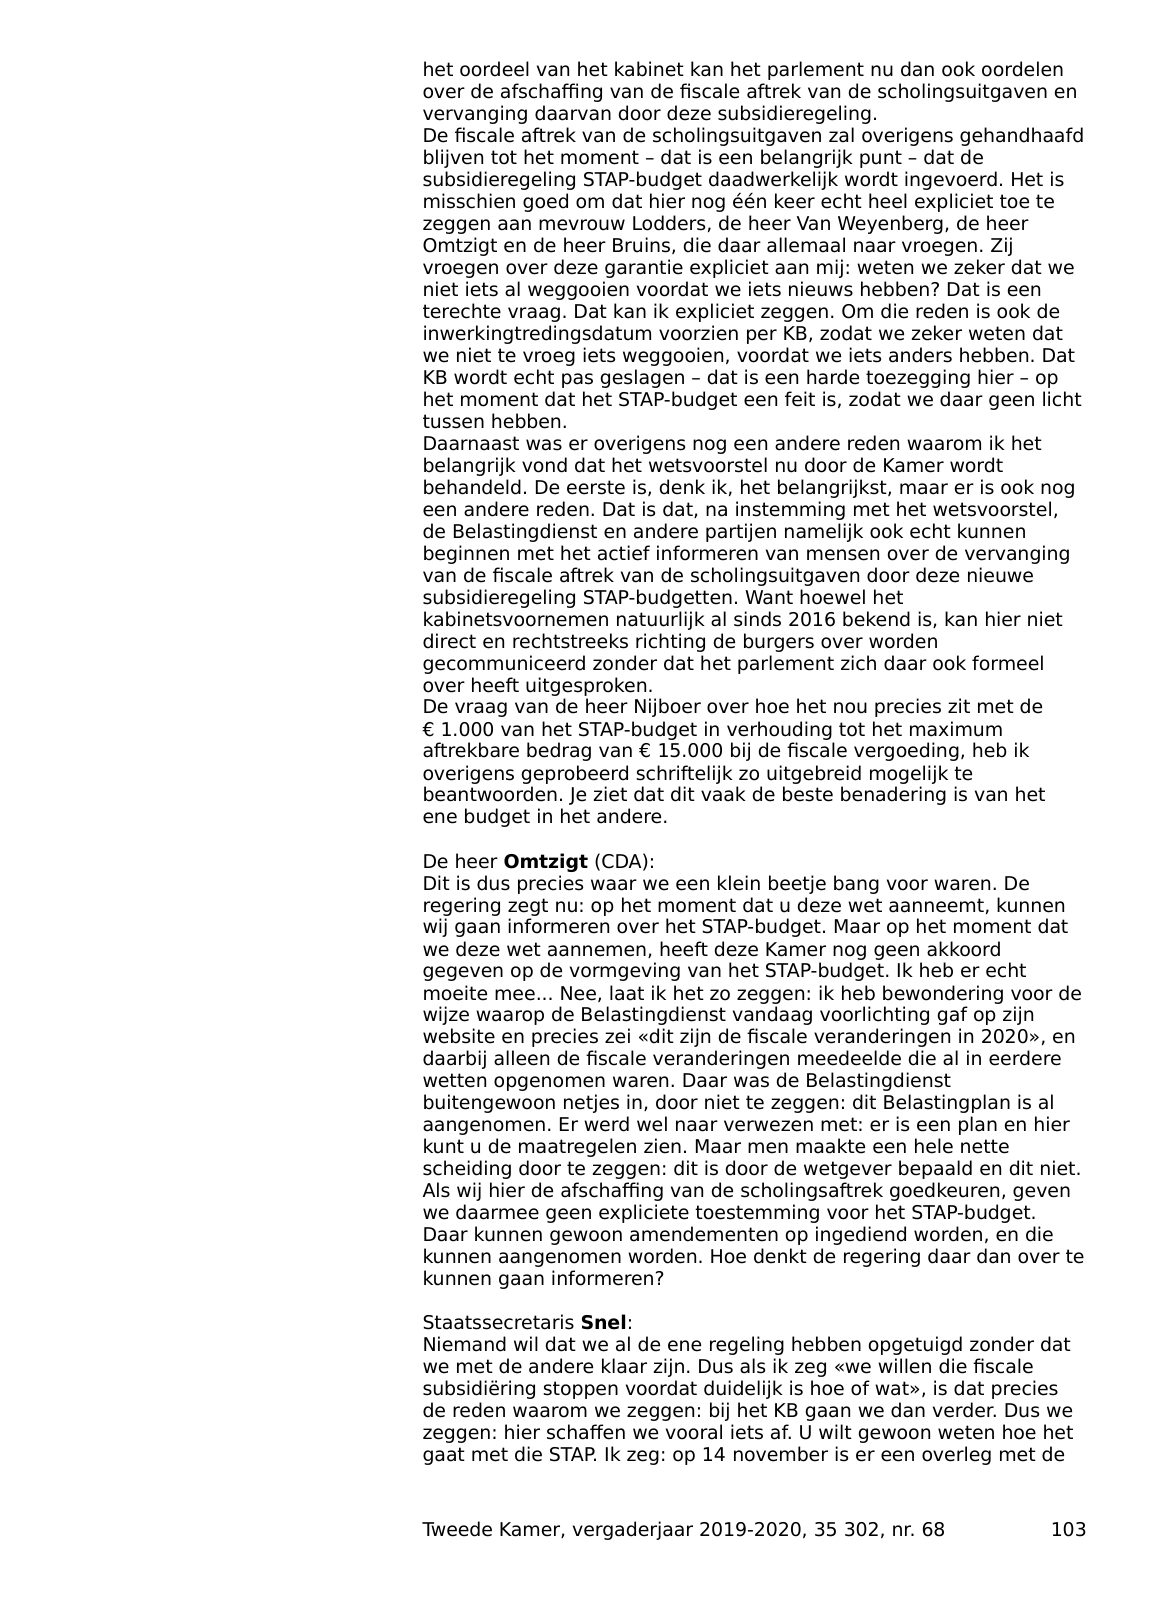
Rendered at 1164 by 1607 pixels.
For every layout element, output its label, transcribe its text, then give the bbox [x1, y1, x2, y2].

text De vraag van de heer Nijboer over hoe het nou precies zit met de € 1.000 van het STAP-budget in verhouding tot het maximum aftrekbare bedrag van € 15.000 bij de fiscale vergoeding, heb ik overigens geprobeerd schriftelijk zo uitgebreid mogelijk te beantwoorden. Je ziet dat dit vaak de beste benadering is van het ene budget in het andere. [422, 696, 1087, 828]
text Daarnaast was er overigens nog een andere reden waarom ik het belangrijk vond dat het wetsvoorstel nu door de Kamer wordt behandeld. De eerste is, denk ik, het belangrijkst, maar er is ook nog een andere reden. Dat is dat, na instemming met het wetsvoorstel, de Belastingdienst en andere partijen namelijk ook echt kunnen beginnen met het actief informeren van mensen over de vervanging van de fiscale aftrek van de scholingsuitgaven door deze nieuwe subsidieregeling STAP-budgetten. Want hoewel het kabinetsvoornemen natuurlijk al sinds 2016 bekend is, kan hier niet direct en rechtstreeks richting de burgers over worden gecommuniceerd zonder dat het parlement zich daar ook formeel over heeft uitgesproken. [422, 433, 1087, 696]
text De heer Omtzigt (CDA): [422, 851, 1087, 872]
text De fiscale aftrek van de scholingsuitgaven zal overigens gehandhaafd blijven tot het moment – dat is een belangrijk punt – dat de subsidieregeling STAP-budget daadwerkelijk wordt ingevoerd. Het is misschien goed om dat hier nog één keer echt heel expliciet toe te zeggen aan mevrouw Lodders, de heer Van Weyenberg, de heer Omtzigt en de heer Bruins, die daar allemaal naar vroegen. Zij vroegen over deze garantie expliciet aan mij: weten we zeker dat we niet iets al weggooien voordat we iets nieuws hebben? Dat is een terechte vraag. Dat kan ik expliciet zeggen. Om die reden is ook de inwerkingtredingsdatum voorzien per KB, zodat we zeker weten dat we niet te vroeg iets weggooien, voordat we iets anders hebben. Dat KB wordt echt pas geslagen – dat is een harde toezegging hier – op het moment dat het STAP-budget een feit is, zodat we daar geen licht tussen hebben. [422, 125, 1087, 433]
text Dit is dus precies waar we een klein beetje bang voor waren. De regering zegt nu: op het moment dat u deze wet aanneemt, kunnen wij gaan informeren over het STAP-budget. Maar op het moment dat we deze wet aannemen, heeft deze Kamer nog geen akkoord gegeven op de vormgeving van het STAP-budget. Ik heb er echt moeite mee... Nee, laat ik het zo zeggen: ik heb bewondering voor de wijze waarop de Belastingdienst vandaag voorlichting gaf op zijn website en precies zei «dit zijn de fiscale veranderingen in 2020», en daarbij alleen de fiscale veranderingen meedeelde die al in eerdere wetten opgenomen waren. Daar was de Belastingdienst buitengewoon netjes in, door niet te zeggen: dit Belastingplan is al aangenomen. Er werd wel naar verwezen met: er is een plan en hier kunt u de maatregelen zien. Maar men maakte een hele nette scheiding door te zeggen: dit is door de wetgever bepaald en dit niet. Als wij hier de afschaffing van de scholingsaftrek goedkeuren, geven we daarmee geen expliciete toestemming voor het STAP-budget. Daar kunnen gewoon amendementen op ingediend worden, en die kunnen aangenomen worden. Hoe denkt de regering daar dan over te kunnen gaan informeren? [422, 872, 1087, 1290]
text Staatssecretaris Snel: [422, 1312, 1087, 1334]
text Niemand wil dat we al de ene regeling hebben opgetuigd zonder dat we met de andere klaar zijn. Dus als ik zeg «we willen die fiscale subsidiëring stoppen voordat duidelijk is hoe of wat», is dat precies de reden waarom we zeggen: bij het KB gaan we dan verder. Dus we zeggen: hier schaffen we vooral iets af. U wilt gewoon weten hoe het gaat met die STAP. Ik zeg: op 14 november is er een overleg met de [422, 1334, 1087, 1466]
text het oordeel van het kabinet kan het parlement nu dan ook oordelen over de afschaffing van de fiscale aftrek van de scholingsuitgaven en vervanging daarvan door deze subsidieregeling. [422, 59, 1087, 125]
